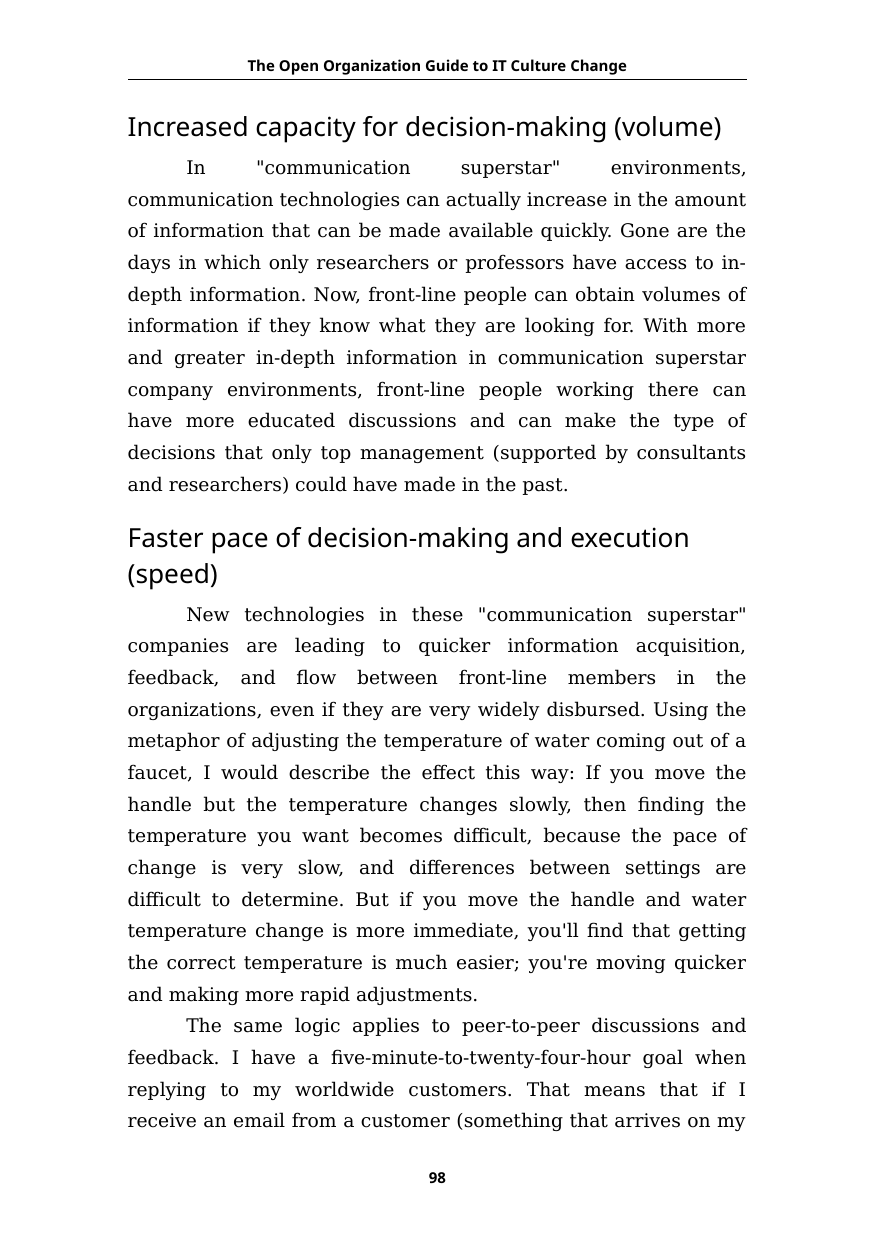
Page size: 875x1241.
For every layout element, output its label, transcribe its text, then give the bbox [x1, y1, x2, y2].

text The same logic applies to peer-to-peer discussions and feedback. I have a five-minute-to-twenty-four-hour goal when replying to my worldwide customers. That means that if I receive an email from a customer (something that arrives on my [127, 1016, 747, 1132]
subtitle Increased capacity for decision-making (volume) [127, 109, 747, 144]
subtitle Faster pace of decision-making and execution (speed) [127, 520, 747, 591]
text In "communication superstar" environments, communication technologies can actually increase in the amount of information that can be made available quickly. Gone are the days in which only researchers or professors have access to in-depth information. Now, front-line people can obtain volumes of information if they know what they are looking for. With more and greater in-depth information in communication superstar company environments, front-line people working there can have more educated discussions and can make the type of decisions that only top management (supported by consultants and researchers) could have made in the past. [127, 157, 747, 496]
text New technologies in these "communication superstar" companies are leading to quicker information acquisition, feedback, and flow between front-line members in the organizations, even if they are very widely disbursed. Using the metaphor of adjusting the temperature of water coming out of a faucet, I would describe the effect this way: If you move the handle but the temperature changes slowly, then finding the temperature you want becomes difficult, because the pace of change is very slow, and differences between settings are difficult to determine. But if you move the handle and water temperature change is more immediate, you'll find that getting the correct temperature is much easier; you're moving quicker and making more rapid adjustments. [127, 604, 747, 1006]
